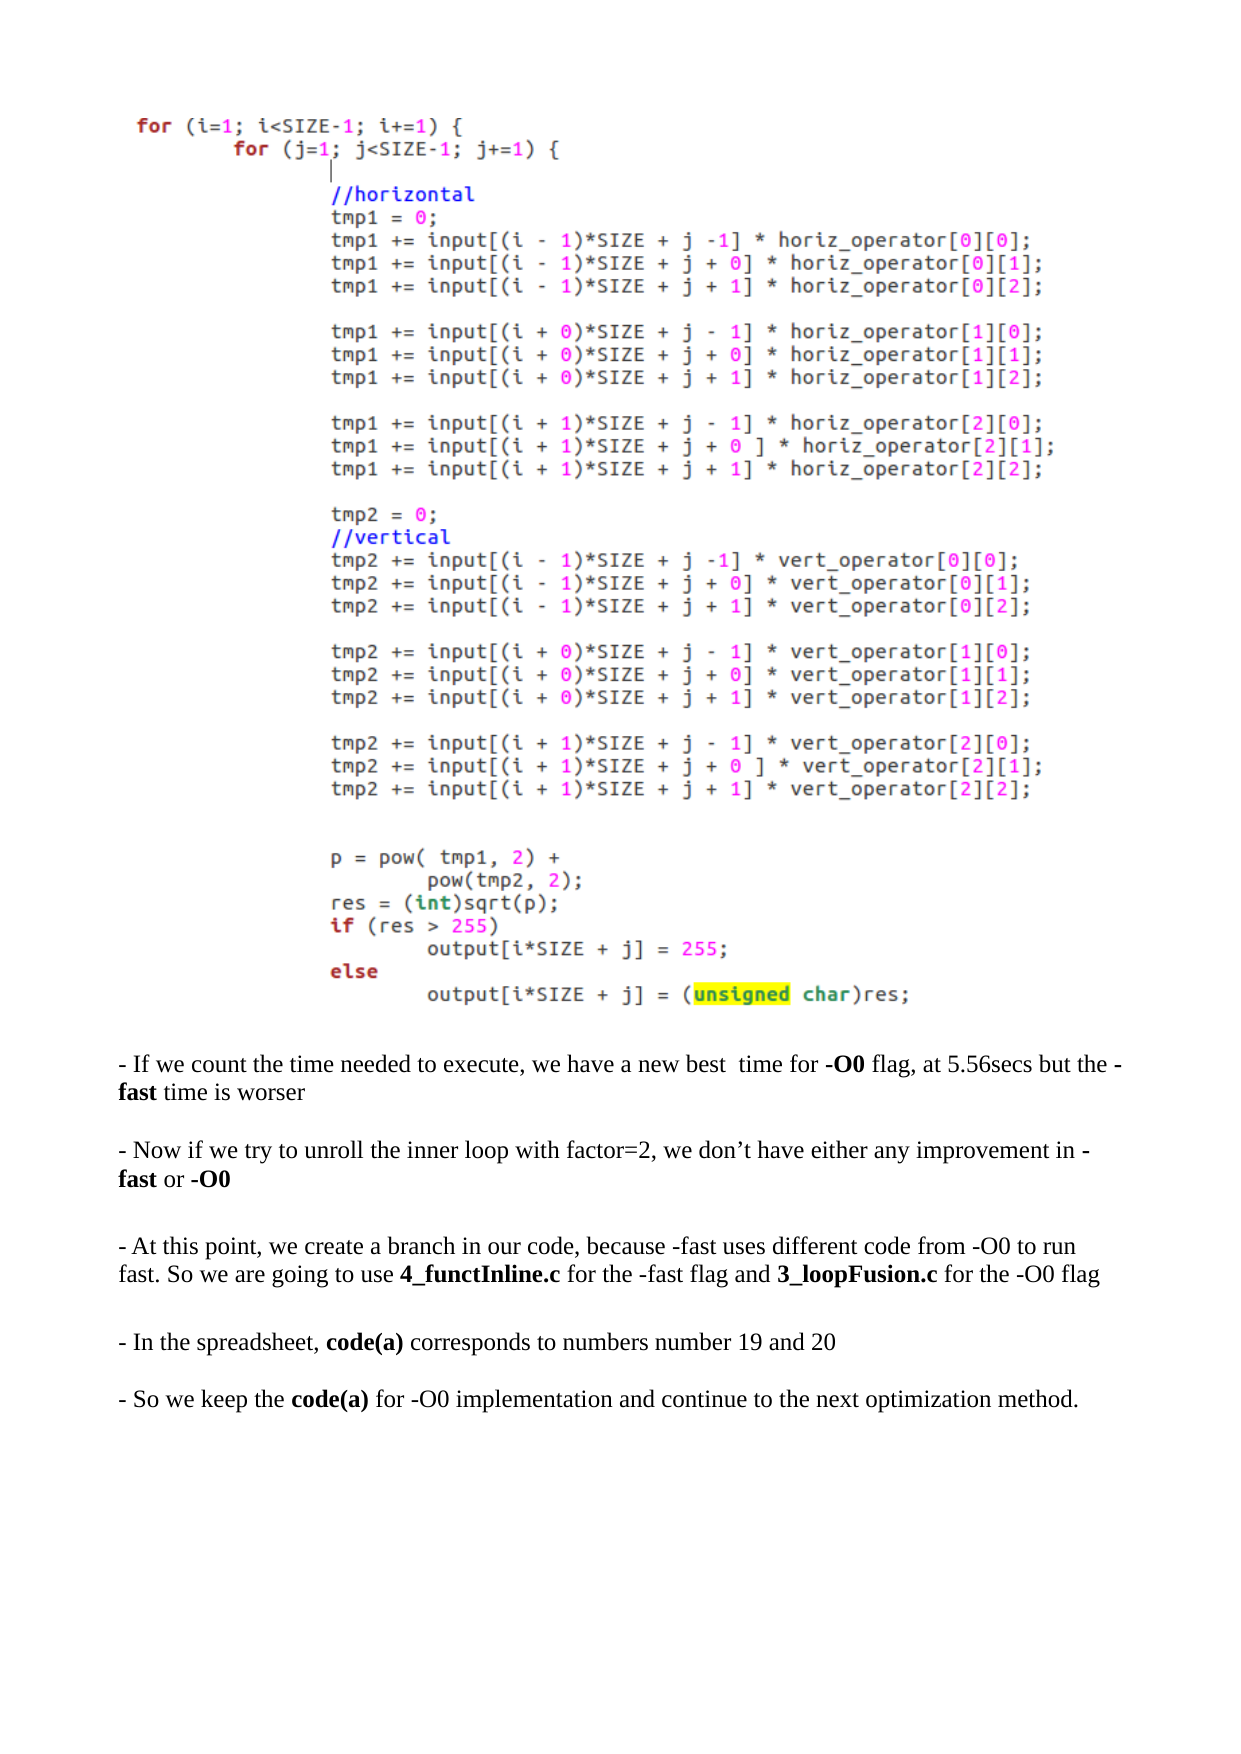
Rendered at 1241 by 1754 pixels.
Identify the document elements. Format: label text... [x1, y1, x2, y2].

text - So we keep the code(a) for -O0 implementation and continue to the next optimization method. [118, 1384, 1122, 1413]
text - In the spreadsheet, code(a) corresponds to numbers number 19 and 20 [118, 1327, 1122, 1355]
text - If we count the time needed to execute, we have a new best time for -O0 flag, at 5.56secs but the -fast time is worser [118, 1049, 1122, 1106]
text - At this point, we create a branch in our code, because -fast uses different code from -O0 to run fast. So we are going to use 4_functInline.c for the -fast flag and 3_loopFusion.c for the -O0 flag [118, 1231, 1122, 1288]
picture [118, 118, 1123, 1020]
text - Now if we try to unroll the inner loop with factor=2, we don’t have either any improvement in -fast or -O0 [118, 1135, 1122, 1192]
